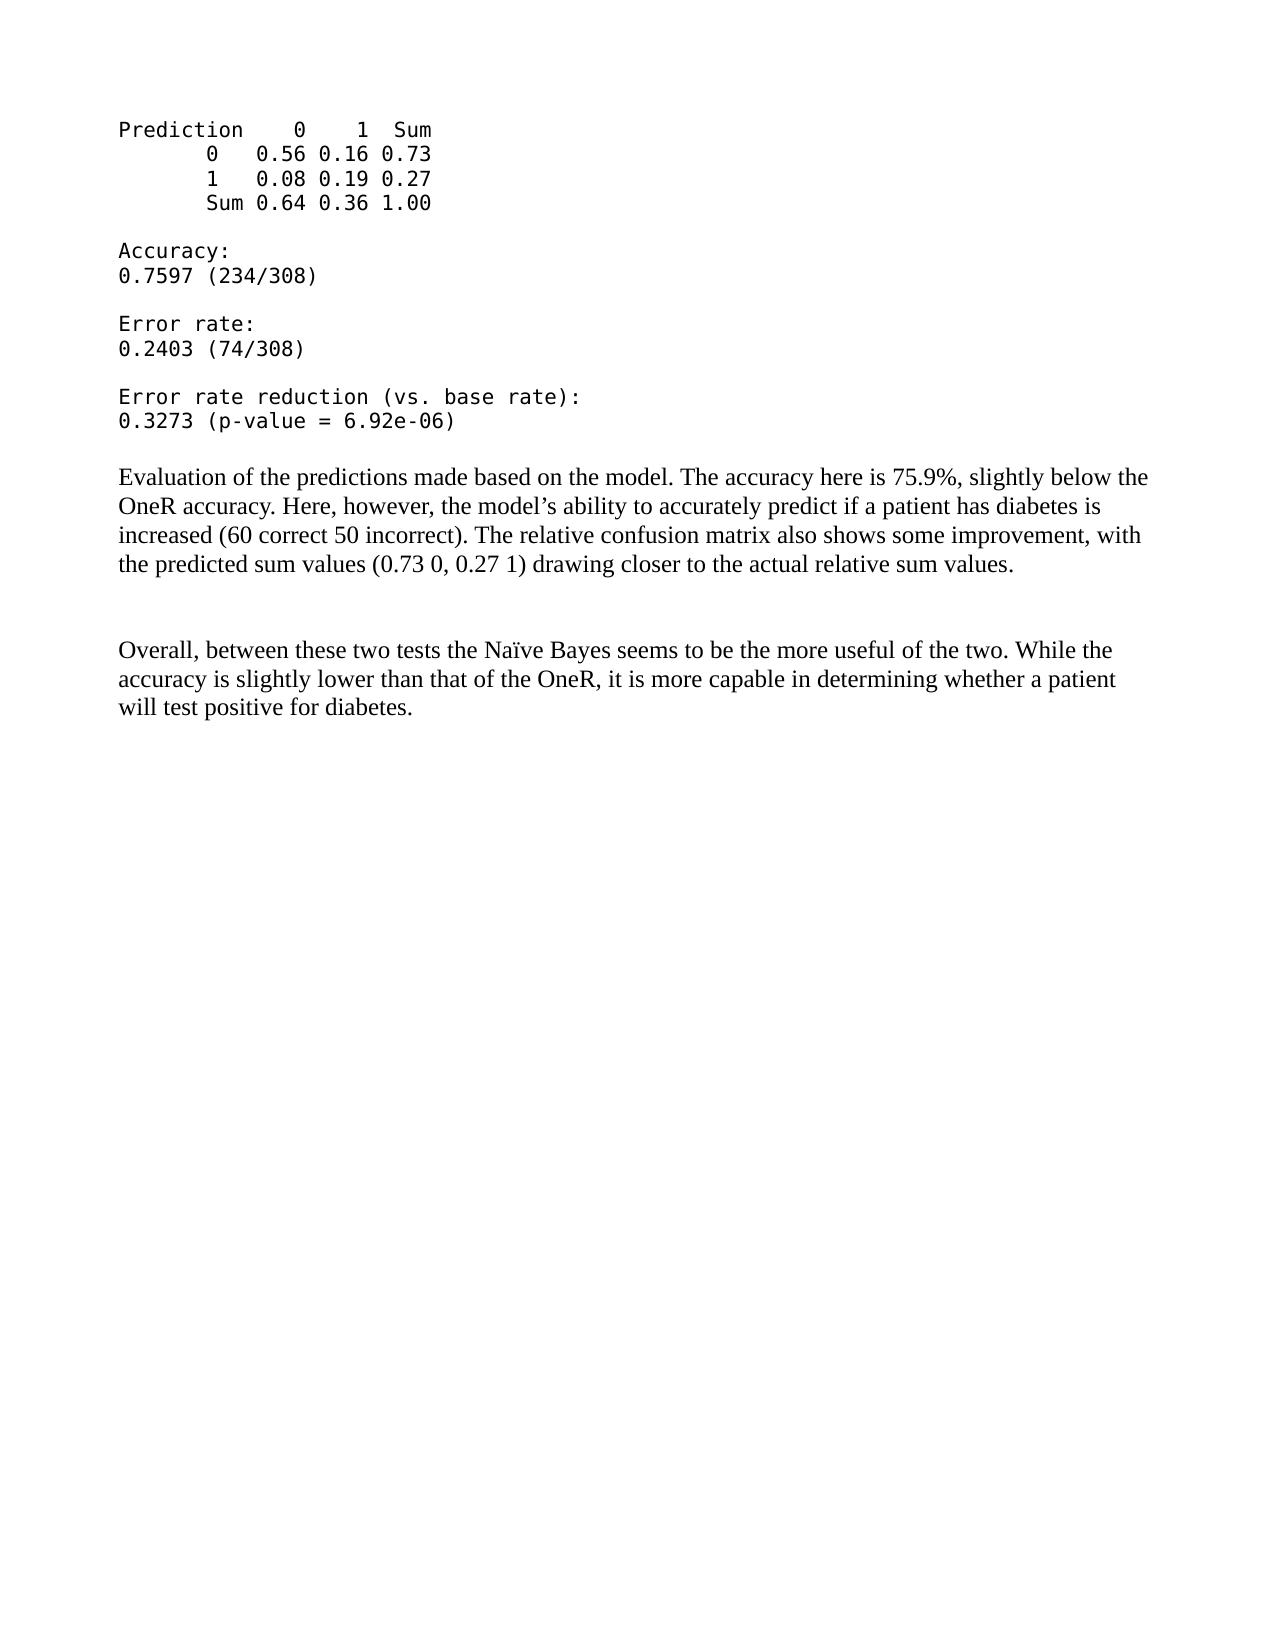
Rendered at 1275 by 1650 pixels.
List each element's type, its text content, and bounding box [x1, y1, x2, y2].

text Sum 0.64 0.36 1.00 [118, 191, 1157, 215]
text Evaluation of the predictions made based on the model. The accuracy here is 75.9%, slightly below the OneR accuracy. Here, however, the model’s ability to accurately predict if a patient has diabetes is increased (60 correct 50 incorrect). The relative confusion matrix also shows some improvement, with the predicted sum values (0.73 0, 0.27 1) drawing closer to the actual relative sum values. [118, 462, 1157, 577]
text Overall, between these two tests the Naïve Bayes seems to be the more useful of the two. While the accuracy is slightly lower than that of the OneR, it is more capable in determining whether a patient will test positive for diabetes. [118, 635, 1157, 721]
text 0.2403 (74/308) [118, 337, 1157, 361]
text Error rate: [118, 312, 1157, 337]
text 0 0.56 0.16 0.73 [118, 142, 1157, 167]
text Prediction 0 1 Sum [118, 118, 1157, 142]
text 1 0.08 0.19 0.27 [118, 167, 1157, 191]
text Error rate reduction (vs. base rate): [118, 385, 1157, 409]
text Accuracy: [118, 239, 1157, 264]
text 0.3273 (p-value = 6.92e-06) [118, 409, 1157, 434]
text 0.7597 (234/308) [118, 264, 1157, 288]
